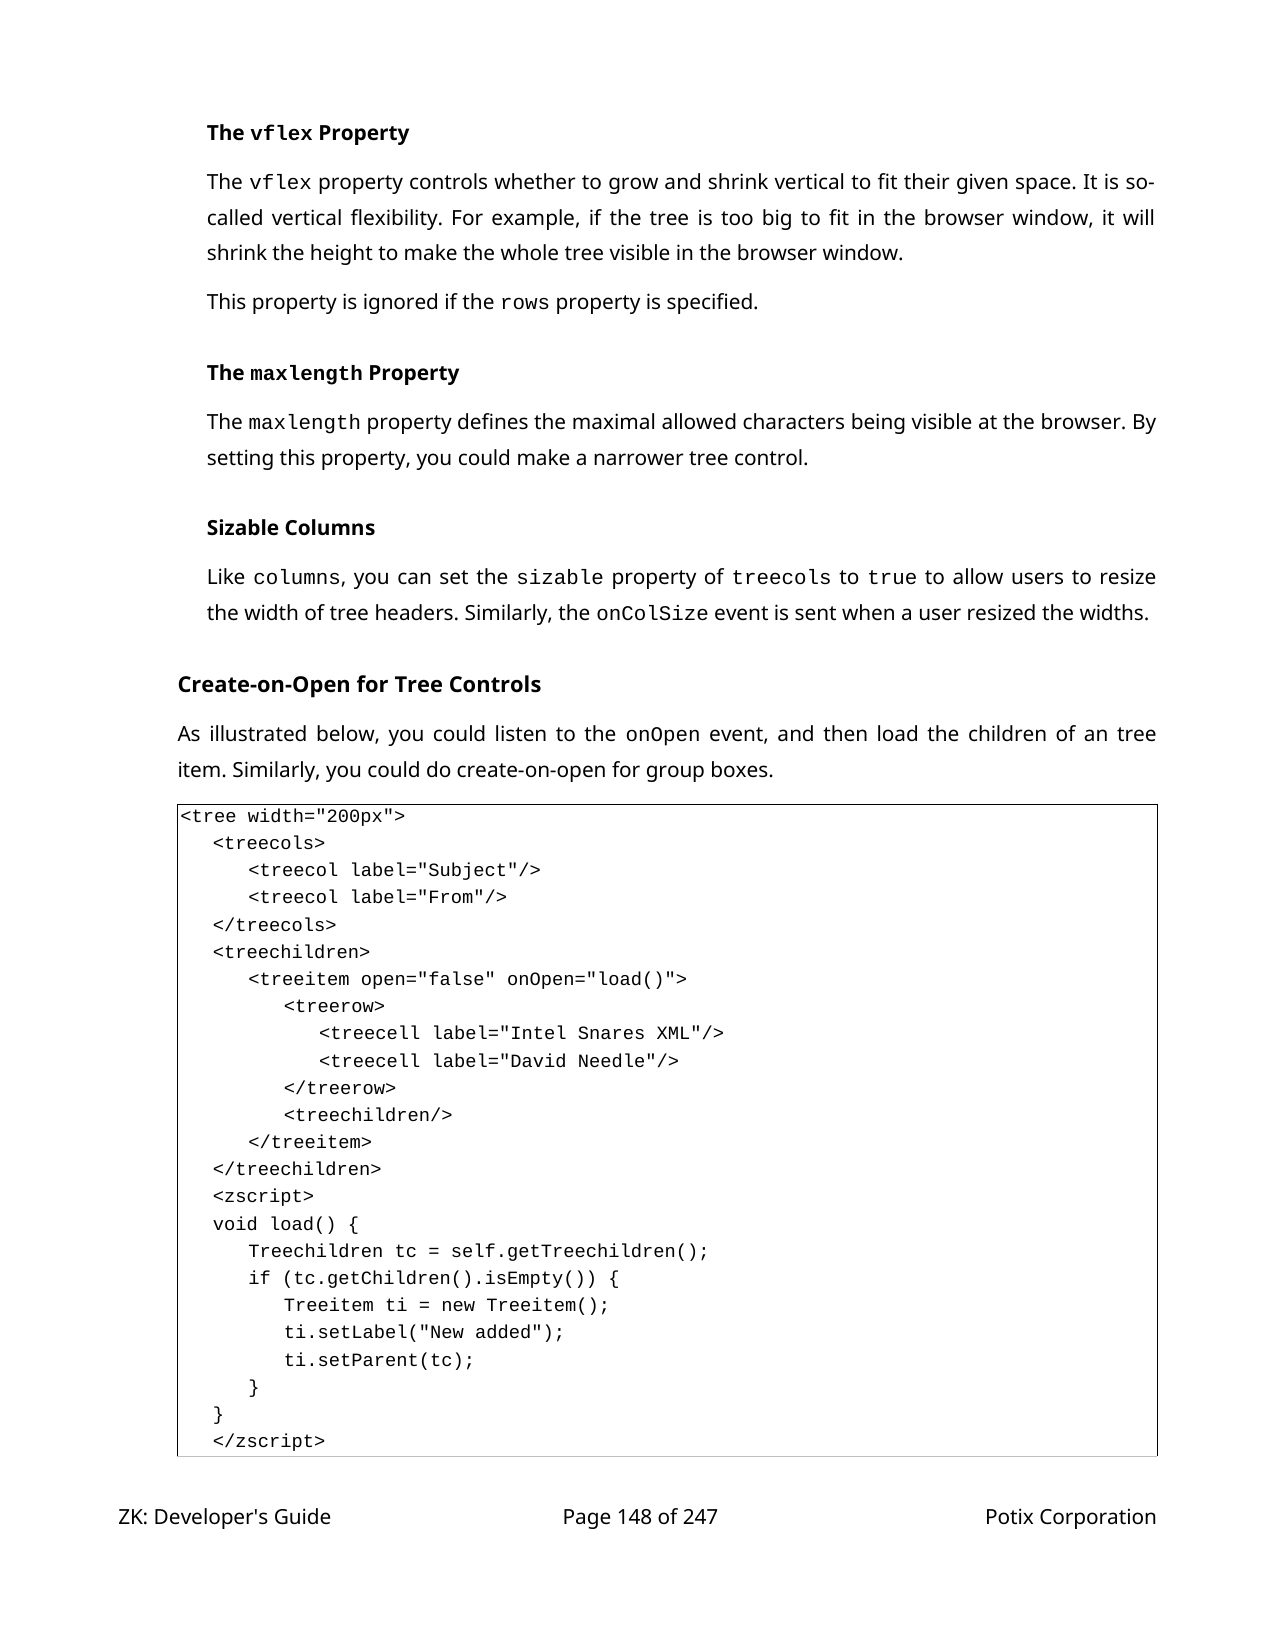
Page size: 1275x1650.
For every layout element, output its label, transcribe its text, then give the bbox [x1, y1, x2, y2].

text <treecol label="Subject"/> [178, 858, 1157, 882]
text </zscript> [178, 1429, 1157, 1456]
text <treerow> [178, 994, 1157, 1018]
text <treecell label="Intel Snares XML"/> [178, 1021, 1157, 1046]
text </treerow> [178, 1076, 1157, 1100]
text </treeitem> [178, 1130, 1157, 1154]
text Like columns, you can set the sizable property of treecols to true to allow users to resize the width of tree headers. Similarly, the onColSize event is sent when a user resized the widths. [207, 562, 1157, 626]
text Treechildren tc = self.getTreechildren(); [178, 1239, 1157, 1263]
text } [178, 1375, 1157, 1399]
text } [178, 1402, 1157, 1426]
subtitle Create-on-Open for Tree Controls [177, 669, 1157, 699]
subtitle The maxlength Property [207, 358, 1157, 386]
text </treecols> [178, 912, 1157, 937]
text ti.setParent(tc); [178, 1347, 1157, 1372]
text <tree width="200px"> [178, 805, 1157, 828]
text ti.setLabel("New added"); [178, 1320, 1157, 1344]
text <treechildren/> [178, 1103, 1157, 1127]
text <treecol label="From"/> [178, 885, 1157, 909]
text <treecols> [178, 831, 1157, 855]
text void load() { [178, 1212, 1157, 1236]
text As illustrated below, you could listen to the onOpen event, and then load the children of an tree item. Similarly, you could do create-on-open for group boxes. [177, 719, 1157, 783]
text The vflex property controls whether to grow and shrink vertical to fit their given space. It is so-called vertical flexibility. For example, if the tree is too big to fit in the browser window, it will shrink the height to make the whole tree visible in the browser window. [207, 167, 1157, 266]
text <treeitem open="false" onOpen="load()"> [178, 967, 1157, 991]
text The maxlength property defines the maximal allowed characters being visible at the browser. By setting this property, you could make a narrower tree control. [207, 407, 1157, 471]
text <zscript> [178, 1184, 1157, 1209]
subtitle Sizable Columns [207, 513, 1157, 542]
text Treeitem ti = new Treeitem(); [178, 1293, 1157, 1317]
text </treechildren> [178, 1157, 1157, 1181]
text <treecell label="David Needle"/> [178, 1048, 1157, 1073]
text if (tc.getChildren().isEmpty()) { [178, 1266, 1157, 1290]
text This property is ignored if the rows property is specified. [207, 287, 1157, 315]
text <treechildren> [178, 940, 1157, 964]
subtitle The vflex Property [207, 118, 1157, 147]
